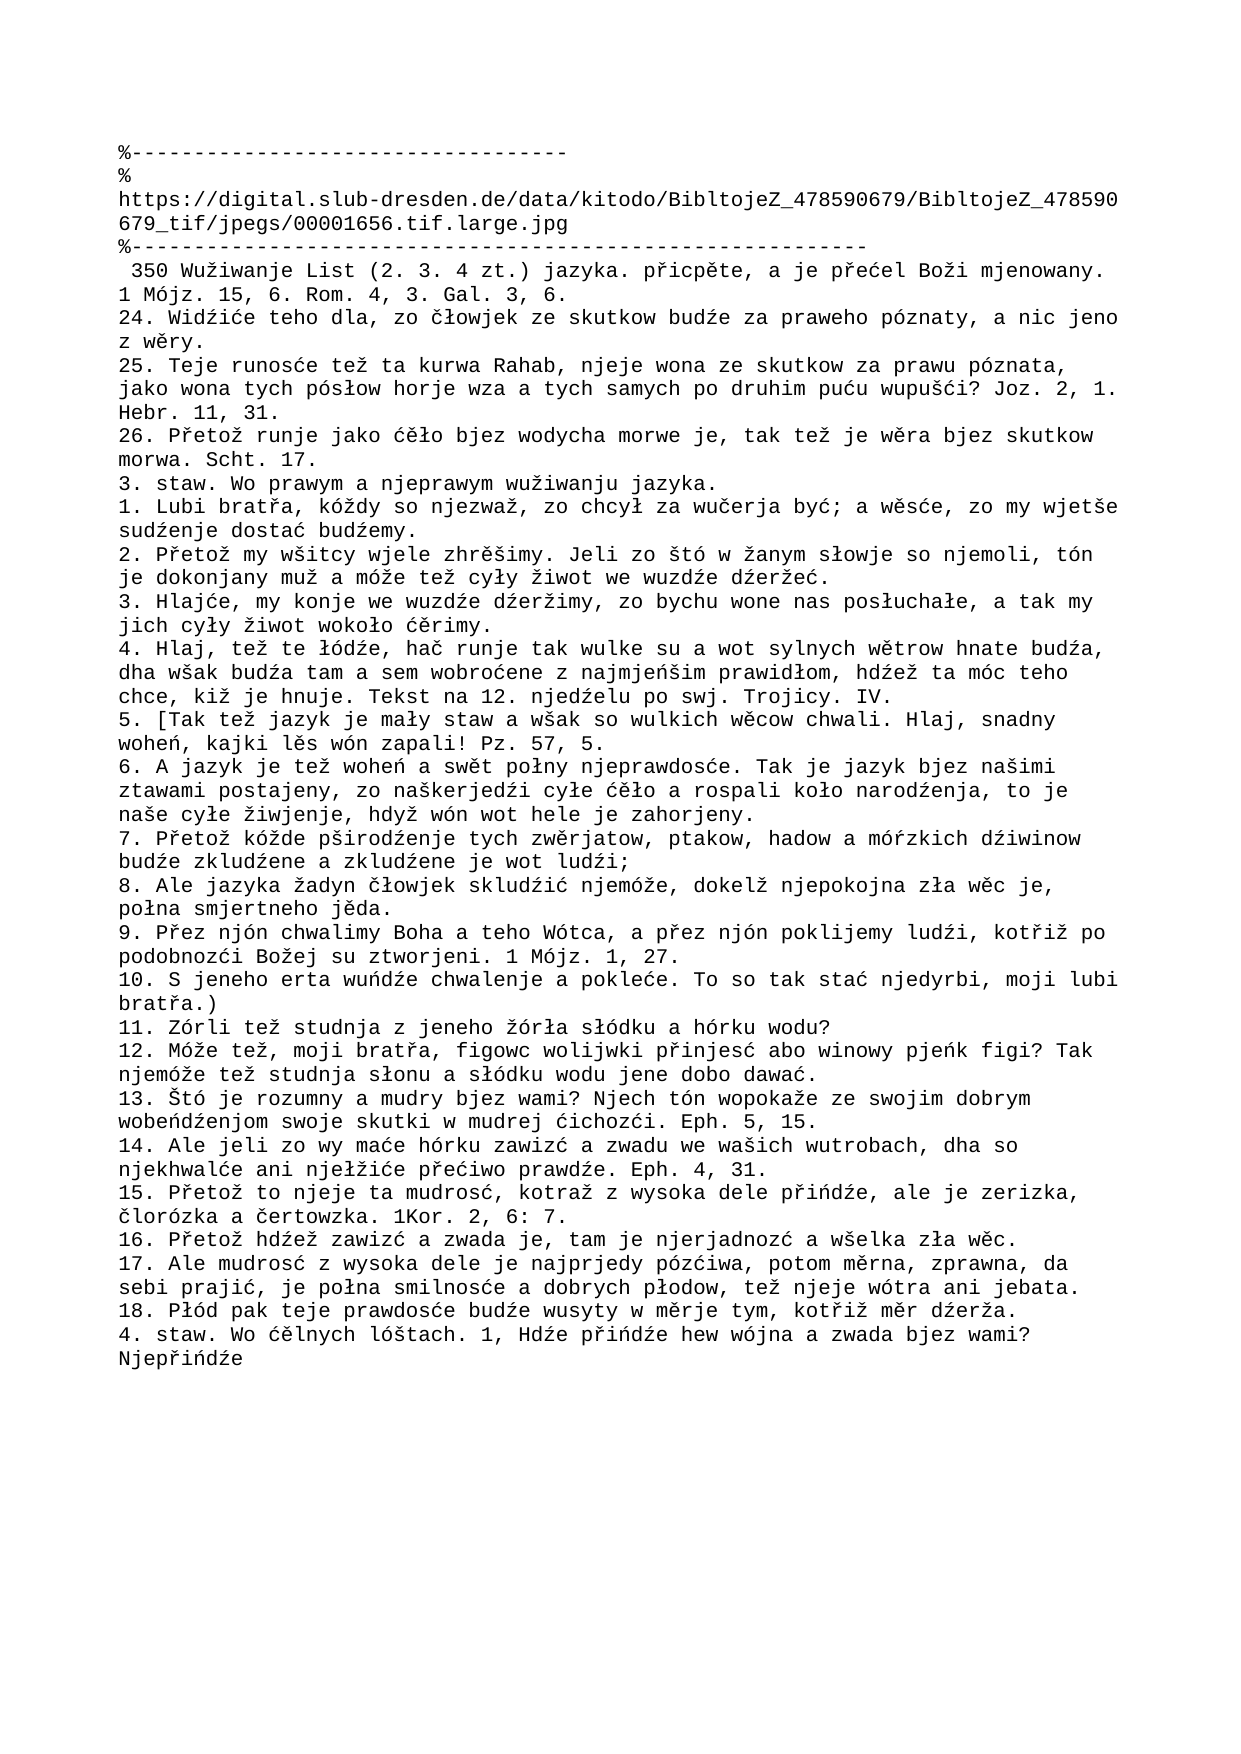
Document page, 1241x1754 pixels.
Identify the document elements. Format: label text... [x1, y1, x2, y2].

text 26. Přetož runje jako ćěło bjez wodycha morwe je, tak tež je wěra bjez skutkow morwa. Scht. 17. [118, 426, 1122, 473]
text 18. Płód pak teje prawdosće budźe wusyty w měrje tym, kotřiž měr dźerža. [118, 1300, 1122, 1324]
text % https://digital.slub-dresden.de/data/kitodo/BibltojeZ_478590679/BibltojeZ_478590679_tif/jpegs/00001656.tif.large.jpg [118, 165, 1122, 236]
text 4. Hlaj, tež te łódźe, hač runje tak wulke su a wot sylnych wětrow hnate budźa, dha wšak budźa tam a sem wobroćene z najmjeńšim prawidłom, hdźež ta móc teho chce, kiž je hnuje. Tekst na 12. njedźelu po swj. Trojicy. IV. [118, 638, 1122, 709]
text 11. Zórli tež studnja z jeneho žórła słódku a hórku wodu? [118, 1017, 1122, 1040]
text 350 Wužiwanje List (2. 3. 4 zt.) jazyka. přicpěte, a je přećel Boži mjenowany. 1 Mójz. 15, 6. Rom. 4, 3. Gal. 3, 6. [118, 260, 1122, 307]
text 14. Ale jeli zo wy maće hórku zawizć a zwadu we wašich wutrobach, dha so njekhwalće ani njełžiće přećiwo prawdźe. Eph. 4, 31. [118, 1135, 1122, 1182]
text 1. Lubi bratřa, kóždy so njezwaž, zo chcył za wučerja być; a wěsće, zo my wjetše sudźenje dostać budźemy. [118, 496, 1122, 544]
text 13. Štó je rozumny a mudry bjez wami? Njech tón wopokaže ze swojim dobrym wobeńdźenjom swoje skutki w mudrej ćichozći. Eph. 5, 15. [118, 1088, 1122, 1135]
text 9. Přez njón chwalimy Boha a teho Wótca, a přez njón poklijemy ludźi, kotřiž po podobnozći Božej su ztworjeni. 1 Mójz. 1, 27. [118, 922, 1122, 969]
text %----------------------------------------------------------- [118, 236, 1122, 260]
text 16. Přetož hdźež zawizć a zwada je, tam je njerjadnozć a wšelka zła wěc. [118, 1229, 1122, 1253]
text 7. Přetož kóžde pširodźenje tych zwěrjatow, ptakow, hadow a móŕzkich dźiwinow budźe zkludźene a zkludźene je wot ludźi; [118, 827, 1122, 875]
text 3. Hlajće, my konje we wuzdźe dźeržimy, zo bychu wone nas posłuchałe, a tak my jich cyły žiwot wokoło ćěrimy. [118, 591, 1122, 638]
text 10. S jeneho erta wuńdźe chwalenje a pokleće. To so tak stać njedyrbi, moji lubi bratřa.) [118, 969, 1122, 1017]
text 15. Přetož to njeje ta mudrosć, kotraž z wysoka dele přińdźe, ale je zerizka, člorózka a čertowzka. 1Kor. 2, 6: 7. [118, 1182, 1122, 1229]
text 2. Přetož my wšitcy wjele zhrěšimy. Jeli zo štó w žanym słowje so njemoli, tón je dokonjany muž a móže tež cyły žiwot we wuzdźe dźeržeć. [118, 544, 1122, 591]
text 25. Teje runosće tež ta kurwa Rahab, njeje wona ze skutkow za prawu póznata, jako wona tych pósłow horje wza a tych samych po druhim puću wupušći? Joz. 2, 1. Hebr. 11, 31. [118, 354, 1122, 426]
text 6. A jazyk je tež woheń a swět połny njeprawdosće. Tak je jazyk bjez našimi ztawami postajeny, zo naškerjedźi cyłe ćěło a rospali koło narodźenja, to je naše cyłe žiwjenje, hdyž wón wot hele je zahorjeny. [118, 757, 1122, 827]
text 17. Ale mudrosć z wysoka dele je najprjedy pózćiwa, potom měrna, zprawna, da sebi prajić, je połna smilnosće a dobrych płodow, tež njeje wótra ani jebata. [118, 1253, 1122, 1300]
text 5. [Tak tež jazyk je mały staw a wšak so wulkich wěcow chwali. Hlaj, snadny woheń, kajki lěs wón zapali! Pz. 57, 5. [118, 709, 1122, 757]
text 3. staw. Wo prawym a njeprawym wužiwanju jazyka. [118, 473, 1122, 496]
text 4. staw. Wo ćělnych lóštach. 1, Hdźe přińdźe hew wójna a zwada bjez wami? Njepřińdźe [118, 1324, 1122, 1371]
text 24. Widźiće teho dla, zo čłowjek ze skutkow budźe za praweho póznaty, a nic jeno z wěry. [118, 307, 1122, 354]
text %----------------------------------- [118, 142, 1122, 165]
text 8. Ale jazyka žadyn čłowjek skludźić njemóže, dokelž njepokojna zła wěc je, połna smjertneho jěda. [118, 875, 1122, 922]
text 12. Móže tež, moji bratřa, figowc wolijwki přinjesć abo winowy pjeńk figi? Tak njemóže tež studnja słonu a słódku wodu jene dobo dawać. [118, 1040, 1122, 1088]
